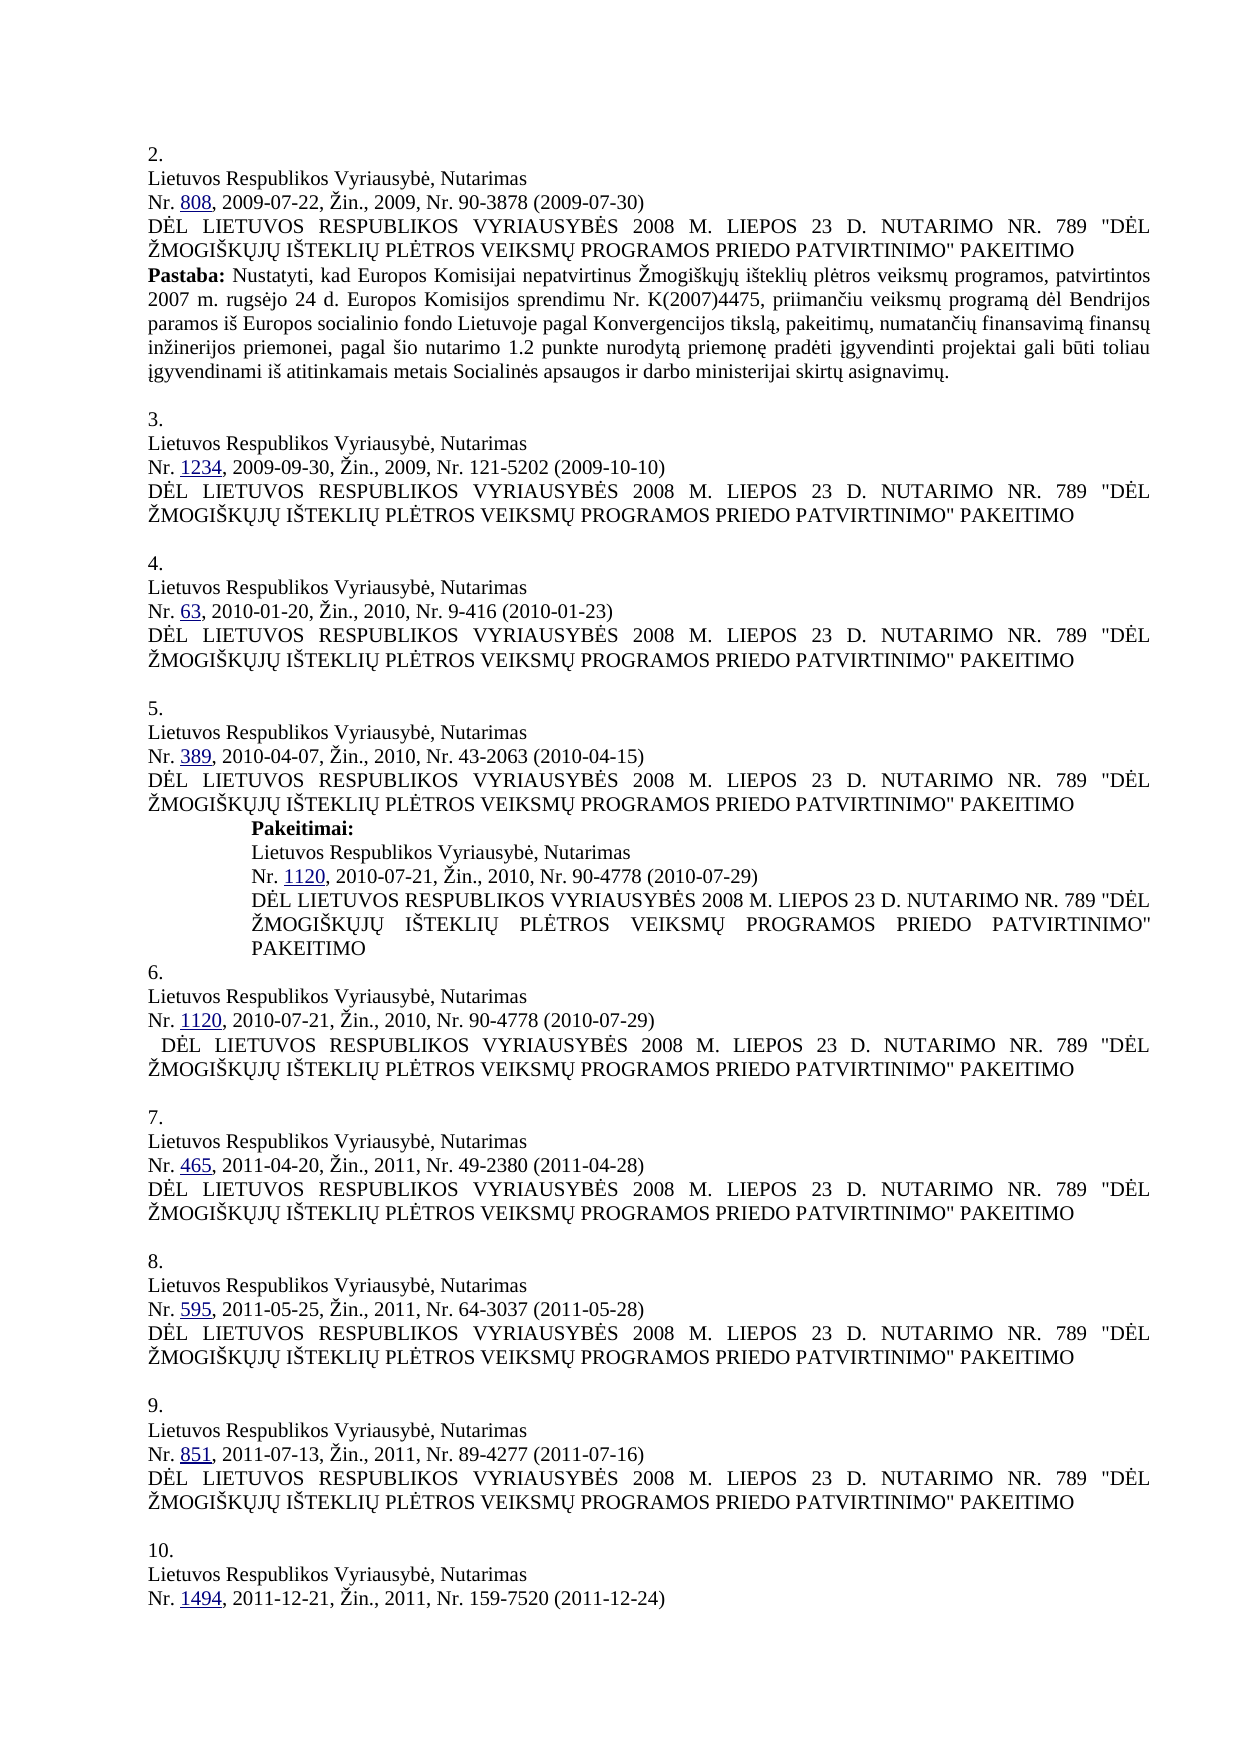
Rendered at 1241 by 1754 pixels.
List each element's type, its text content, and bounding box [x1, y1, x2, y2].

text Pastaba: Nustatyti, kad Europos Komisijai nepatvirtinus Žmogiškųjų išteklių plėtros veiksmų programos, patvirtintos 2007 m. rugsėjo 24 d. Europos Komisijos sprendimu Nr. K(2007)4475, priimančiu veiksmų programą dėl Bendrijos paramos iš Europos socialinio fondo Lietuvoje pagal Konvergencijos tikslą, pakeitimų, numatančių finansavimą finansų inžinerijos priemonei, pagal šio nutarimo 1.2 punkte nurodytą priemonę pradėti įgyvendinti projektai gali būti toliau įgyvendinami iš atitinkamais metais Socialinės apsaugos ir darbo ministerijai skirtų asignavimų. [148, 262, 1152, 383]
text Lietuvos Respublikos Vyriausybė, Nutarimas [148, 984, 1152, 1008]
text Lietuvos Respublikos Vyriausybė, Nutarimas [148, 1562, 1152, 1586]
text Lietuvos Respublikos Vyriausybė, Nutarimas [148, 1417, 1152, 1442]
text DĖL LIETUVOS RESPUBLIKOS VYRIAUSYBĖS 2008 M. LIEPOS 23 D. NUTARIMO NR. 789 "DĖL ŽMOGIŠKŲJŲ IŠTEKLIŲ PLĖTROS VEIKSMŲ PROGRAMOS PRIEDO PATVIRTINIMO" PAKEITIMO [148, 1177, 1152, 1225]
text Nr. 1120, 2010-07-21, Žin., 2010, Nr. 90-4778 (2010-07-29) [148, 864, 1152, 888]
text Nr. 808, 2009-07-22, Žin., 2009, Nr. 90-3878 (2009-07-30) [148, 190, 1152, 214]
text DĖL LIETUVOS RESPUBLIKOS VYRIAUSYBĖS 2008 M. LIEPOS 23 D. NUTARIMO NR. 789 "DĖL ŽMOGIŠKŲJŲ IŠTEKLIŲ PLĖTROS VEIKSMŲ PROGRAMOS PRIEDO PATVIRTINIMO" PAKEITIMO [148, 1032, 1152, 1081]
text Lietuvos Respublikos Vyriausybė, Nutarimas [148, 840, 1152, 864]
text Lietuvos Respublikos Vyriausybė, Nutarimas [148, 1129, 1152, 1153]
text Nr. 1120, 2010-07-21, Žin., 2010, Nr. 90-4778 (2010-07-29) [148, 1008, 1152, 1032]
text DĖL LIETUVOS RESPUBLIKOS VYRIAUSYBĖS 2008 M. LIEPOS 23 D. NUTARIMO NR. 789 "DĖL ŽMOGIŠKŲJŲ IŠTEKLIŲ PLĖTROS VEIKSMŲ PROGRAMOS PRIEDO PATVIRTINIMO" PAKEITIMO [148, 623, 1152, 672]
text DĖL LIETUVOS RESPUBLIKOS VYRIAUSYBĖS 2008 M. LIEPOS 23 D. NUTARIMO NR. 789 "DĖL ŽMOGIŠKŲJŲ IŠTEKLIŲ PLĖTROS VEIKSMŲ PROGRAMOS PRIEDO PATVIRTINIMO" PAKEITIMO [148, 1321, 1152, 1369]
text Lietuvos Respublikos Vyriausybė, Nutarimas [148, 720, 1152, 744]
text Lietuvos Respublikos Vyriausybė, Nutarimas [148, 166, 1152, 190]
text 4. [148, 551, 1152, 575]
text Nr. 63, 2010-01-20, Žin., 2010, Nr. 9-416 (2010-01-23) [148, 599, 1152, 623]
text DĖL LIETUVOS RESPUBLIKOS VYRIAUSYBĖS 2008 M. LIEPOS 23 D. NUTARIMO NR. 789 "DĖL ŽMOGIŠKŲJŲ IŠTEKLIŲ PLĖTROS VEIKSMŲ PROGRAMOS PRIEDO PATVIRTINIMO" PAKEITIMO [148, 1466, 1152, 1514]
text DĖL LIETUVOS RESPUBLIKOS VYRIAUSYBĖS 2008 M. LIEPOS 23 D. NUTARIMO NR. 789 "DĖL ŽMOGIŠKŲJŲ IŠTEKLIŲ PLĖTROS VEIKSMŲ PROGRAMOS PRIEDO PATVIRTINIMO" PAKEITIMO [251, 888, 1152, 960]
text 6. [148, 960, 1152, 984]
text 5. [148, 696, 1152, 720]
text Lietuvos Respublikos Vyriausybė, Nutarimas [148, 575, 1152, 599]
text 9. [148, 1393, 1152, 1417]
text Nr. 389, 2010-04-07, Žin., 2010, Nr. 43-2063 (2010-04-15) [148, 744, 1152, 768]
text Nr. 851, 2011-07-13, Žin., 2011, Nr. 89-4277 (2011-07-16) [148, 1442, 1152, 1466]
text 10. [148, 1538, 1152, 1562]
text 3. [148, 407, 1152, 431]
text Lietuvos Respublikos Vyriausybė, Nutarimas [148, 1273, 1152, 1297]
text 8. [148, 1249, 1152, 1273]
text Lietuvos Respublikos Vyriausybė, Nutarimas [148, 431, 1152, 455]
text DĖL LIETUVOS RESPUBLIKOS VYRIAUSYBĖS 2008 M. LIEPOS 23 D. NUTARIMO NR. 789 "DĖL ŽMOGIŠKŲJŲ IŠTEKLIŲ PLĖTROS VEIKSMŲ PROGRAMOS PRIEDO PATVIRTINIMO" PAKEITIMO [148, 214, 1152, 262]
text Nr. 1494, 2011-12-21, Žin., 2011, Nr. 159-7520 (2011-12-24) [148, 1586, 1152, 1610]
text DĖL LIETUVOS RESPUBLIKOS VYRIAUSYBĖS 2008 M. LIEPOS 23 D. NUTARIMO NR. 789 "DĖL ŽMOGIŠKŲJŲ IŠTEKLIŲ PLĖTROS VEIKSMŲ PROGRAMOS PRIEDO PATVIRTINIMO" PAKEITIMO [148, 479, 1152, 527]
text Nr. 1234, 2009-09-30, Žin., 2009, Nr. 121-5202 (2009-10-10) [148, 455, 1152, 479]
text 2. [148, 142, 1152, 166]
text Nr. 465, 2011-04-20, Žin., 2011, Nr. 49-2380 (2011-04-28) [148, 1153, 1152, 1177]
text 7. [148, 1105, 1152, 1129]
text Pakeitimai: [148, 816, 1152, 840]
text DĖL LIETUVOS RESPUBLIKOS VYRIAUSYBĖS 2008 M. LIEPOS 23 D. NUTARIMO NR. 789 "DĖL ŽMOGIŠKŲJŲ IŠTEKLIŲ PLĖTROS VEIKSMŲ PROGRAMOS PRIEDO PATVIRTINIMO" PAKEITIMO [148, 768, 1152, 816]
text Nr. 595, 2011-05-25, Žin., 2011, Nr. 64-3037 (2011-05-28) [148, 1297, 1152, 1321]
